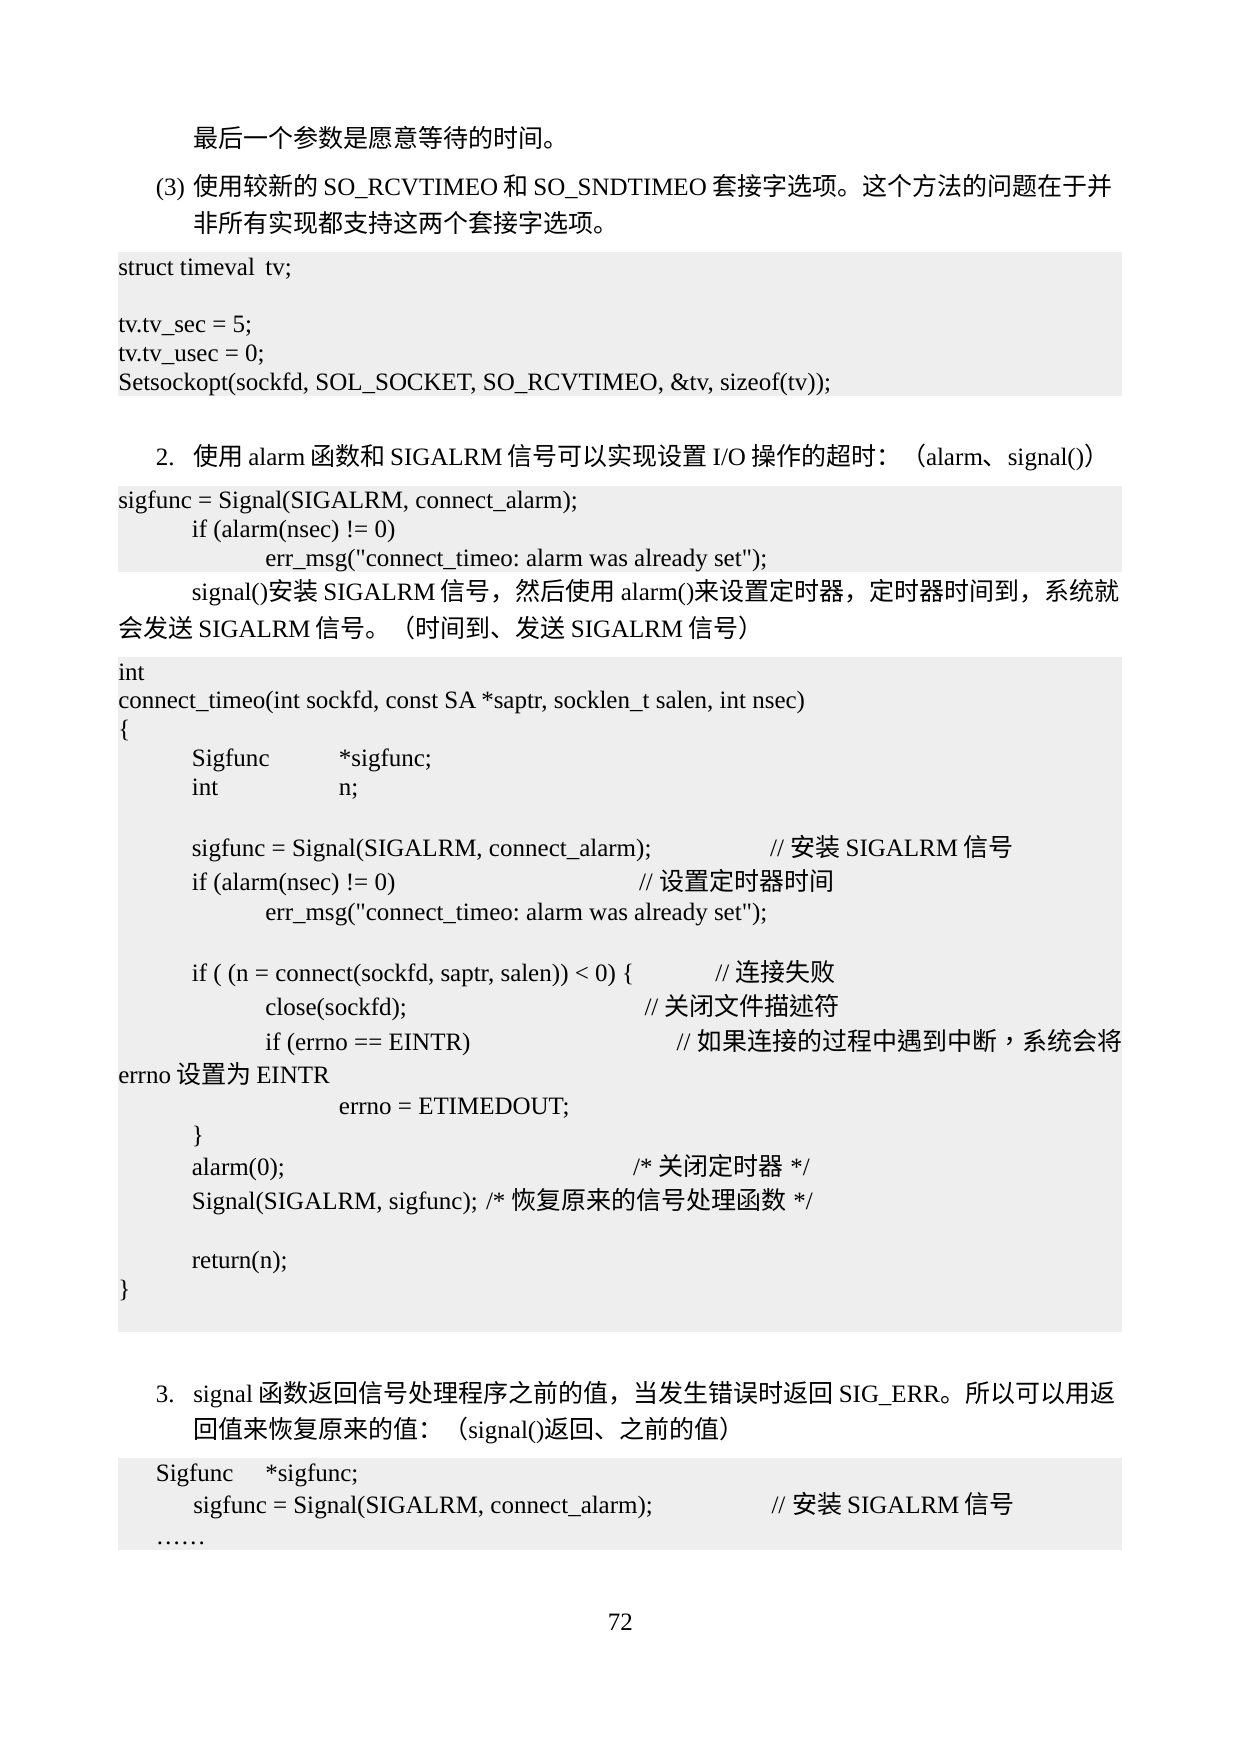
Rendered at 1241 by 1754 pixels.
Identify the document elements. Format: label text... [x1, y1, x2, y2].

table_header sigfunc = Signal(SIGALRM, connect_alarm); if (alarm(nsec) != 0) err_msg("connect_timeo: alarm was already set"); [118, 486, 1122, 572]
list 使用较新的SO_RCVTIMEO和SO_SNDTIMEO套接字选项。这个方法的问题在于并非所有实现都支持这两个套接字选项。 [156, 167, 1122, 239]
table_header Sigfunc *sigfunc; sigfunc = Signal(SIGALRM, connect_alarm); // 安装SIGALRM信号 …… [118, 1458, 1122, 1550]
list 使用alarm函数和SIGALRM信号可以实现设置I/O操作的超时：（alarm、signal()） [156, 437, 1122, 473]
list 最后一个参数是愿意等待的时间。 [156, 118, 1122, 154]
table_header struct timeval tv; tv.tv_sec = 5; tv.tv_usec = 0; Setsockopt(sockfd, SOL_SOCKET, SO_RCVTIMEO, &tv, sizeof(tv)); [118, 252, 1122, 396]
text signal()安装SIGALRM信号，然后使用alarm()来设置定时器，定时器时间到，系统就会发送SIGALRM信号。（时间到、发送SIGALRM信号） [118, 572, 1122, 644]
table_header int connect_timeo(int sockfd, const SA *saptr, socklen_t salen, int nsec) { Sigfunc *sigfunc; int n; sigfunc = Signal(SIGALRM, connect_alarm); // 安装SIGALRM信号 if (alarm(nsec) != 0) // 设置定时器时间 err_msg("connect_timeo: alarm was already set"); if ( (n = connect(sockfd, saptr, salen)) < 0) { // 连接失败 close(sockfd); // 关闭文件描述符 if (errno == EINTR) // 如果连接的过程中遇到中断，系统会将errno设置为EINTR errno = ETIMEDOUT; } alarm(0); /* 关闭定时器 */ Signal(SIGALRM, sigfunc); /* 恢复原来的信号处理函数 */ return(n); } [118, 657, 1122, 1332]
list signal函数返回信号处理程序之前的值，当发生错误时返回 SIG_ERR。所以可以用返回值来恢复原来的值：（signal()返回、之前的值） [156, 1373, 1122, 1446]
